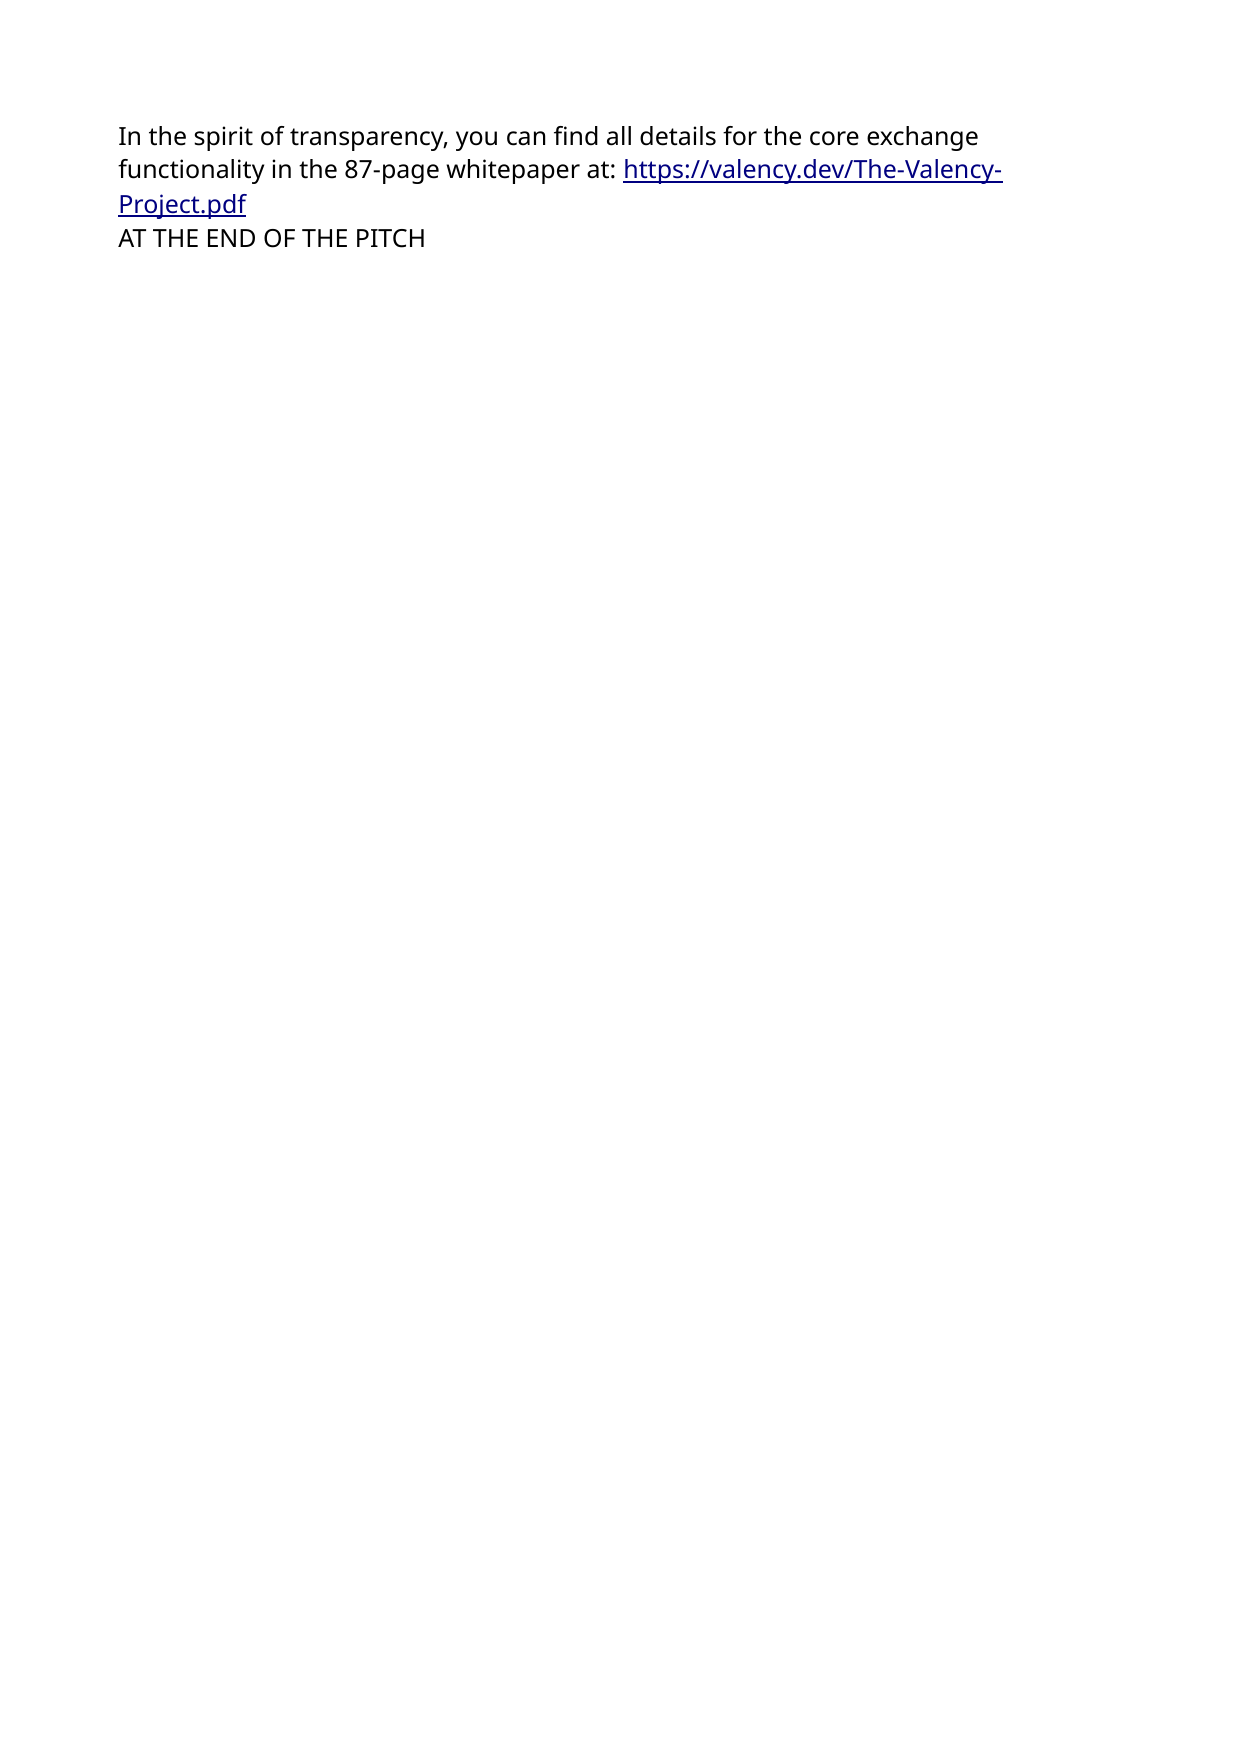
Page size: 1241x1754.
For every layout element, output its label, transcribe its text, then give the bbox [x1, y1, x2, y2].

text In the spirit of transparency, you can find all details for the core exchange functionality in the 87-page whitepaper at: https://valency.dev/The-Valency-Project.pdf [118, 118, 1122, 220]
text AT THE END OF THE PITCH [118, 220, 1122, 254]
